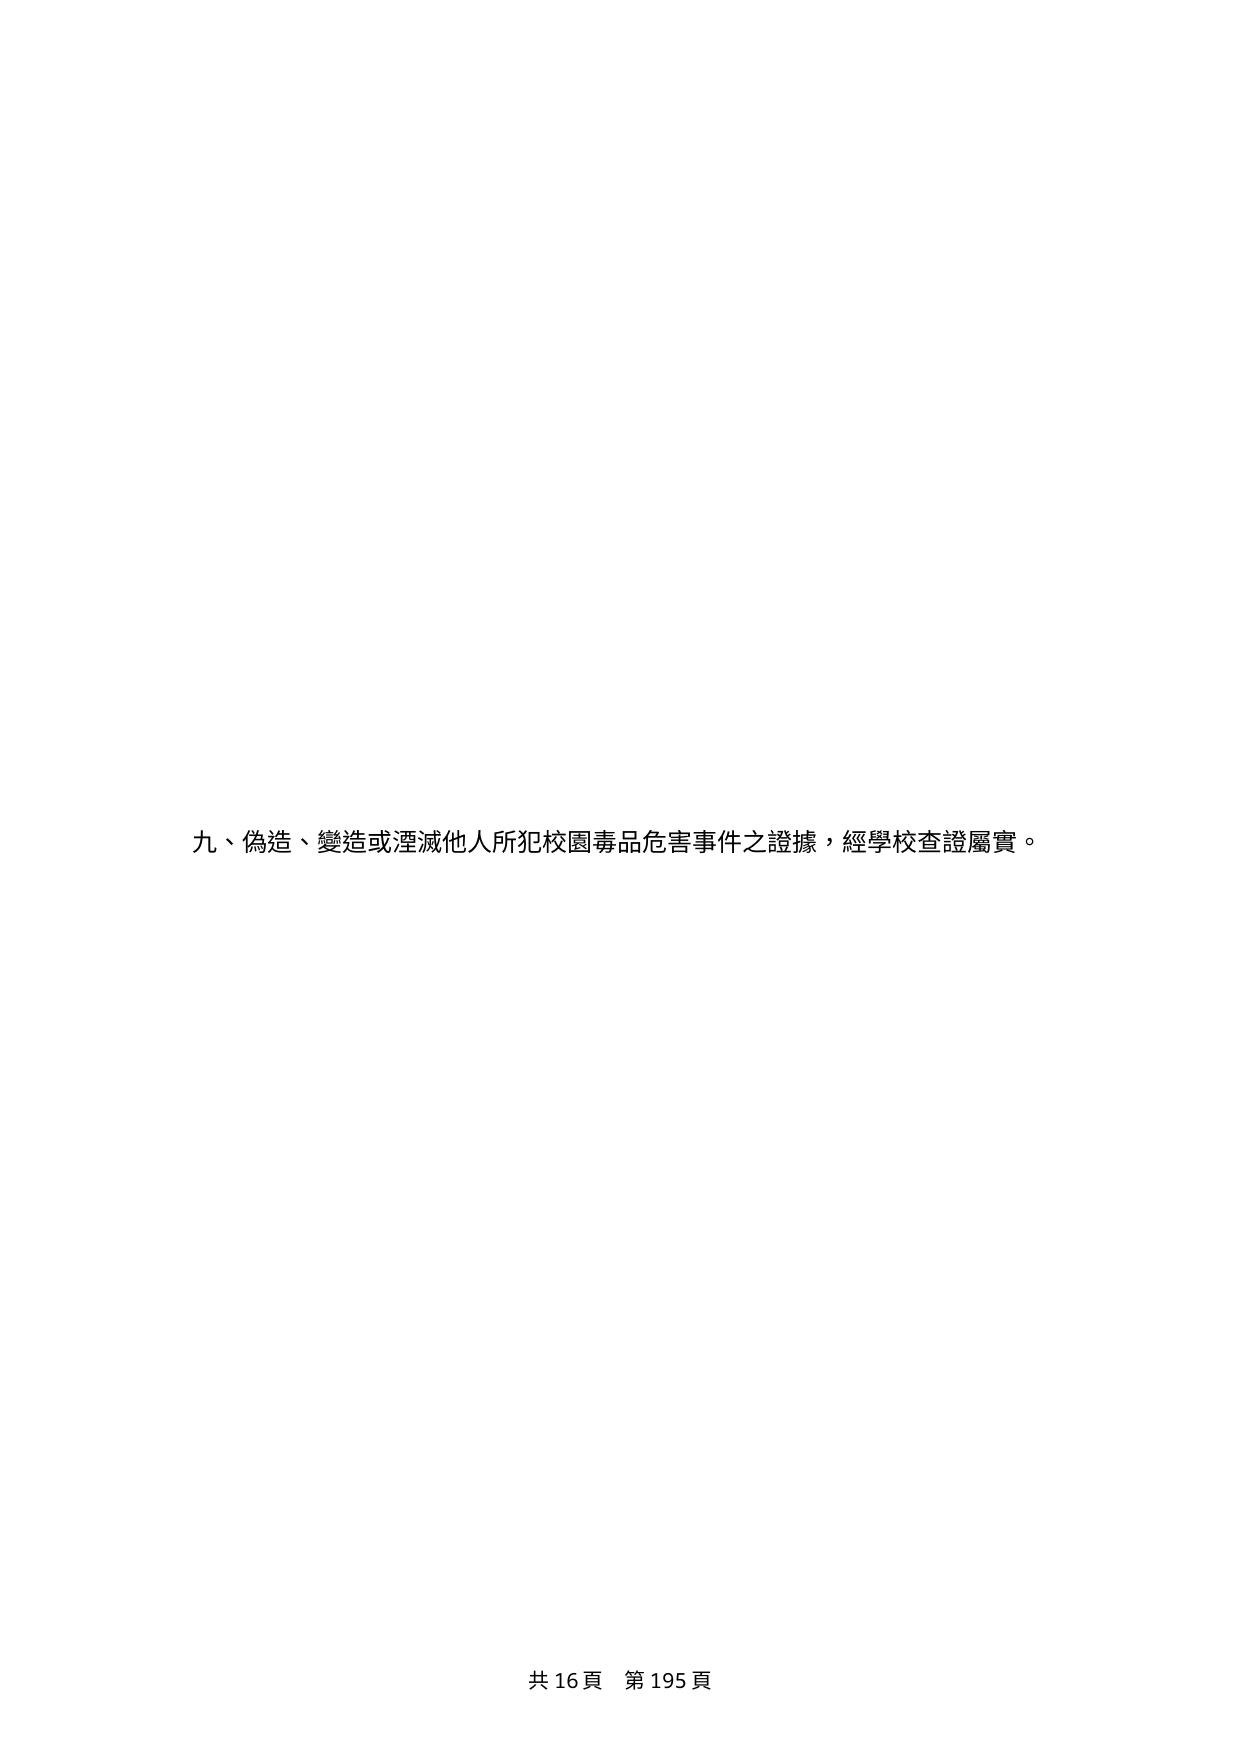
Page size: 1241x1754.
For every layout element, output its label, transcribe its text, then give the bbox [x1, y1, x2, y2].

text 九、偽造、變造或湮滅他人所犯校園毒品危害事件之證據，經學校查證屬實。 [192, 799, 1122, 862]
